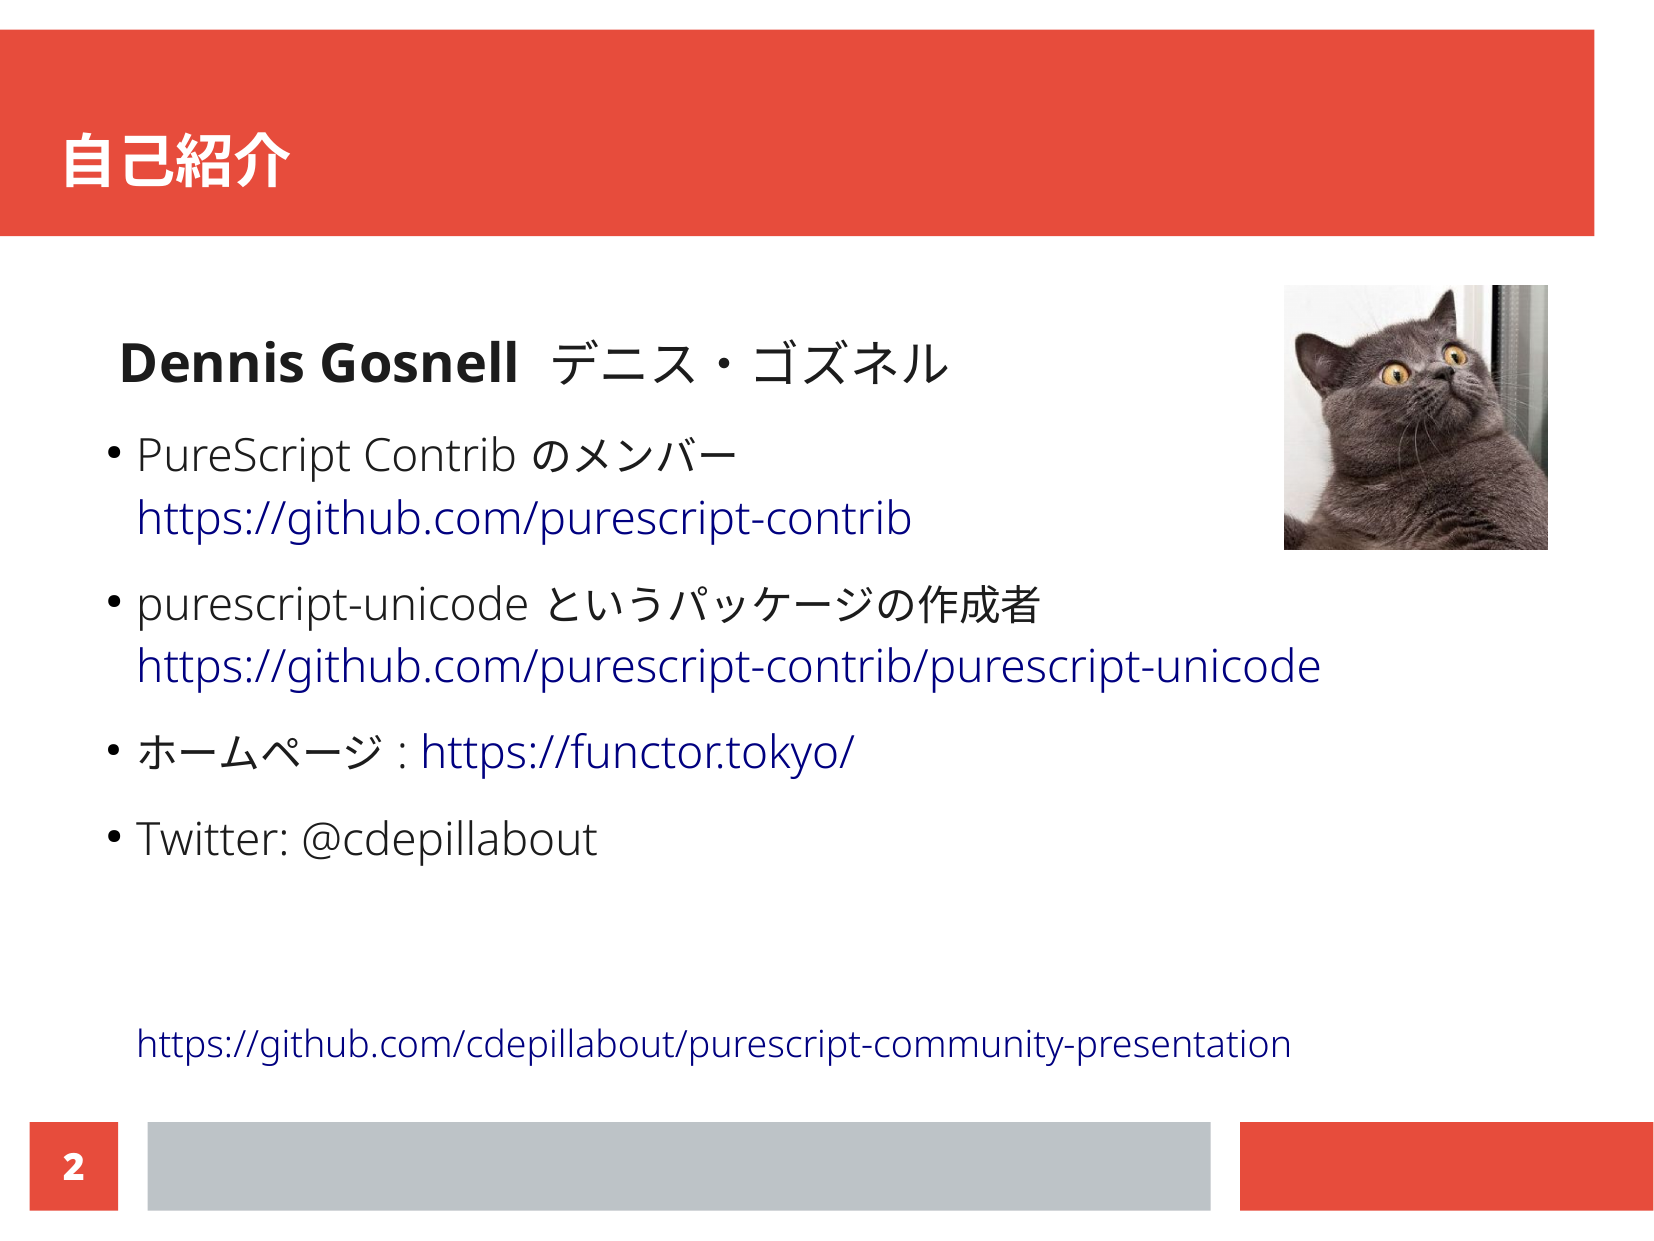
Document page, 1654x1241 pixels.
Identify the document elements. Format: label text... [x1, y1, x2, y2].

list Dennis Gosnell デニス・ゴズネル PureScript Contribのメンバー https://github.com/purescript-contrib purescript-unicodeというパッケージの作成者 https://github.com/purescript-contrib/purescript-unicode ホームページ: https://functor.tokyo/ Twitter: @cdepillabout https://github.com/cdepillabout/purescript-community-presentation [59, 324, 1565, 1093]
picture [1284, 285, 1548, 550]
title 自己紹介 [59, 66, 1595, 200]
